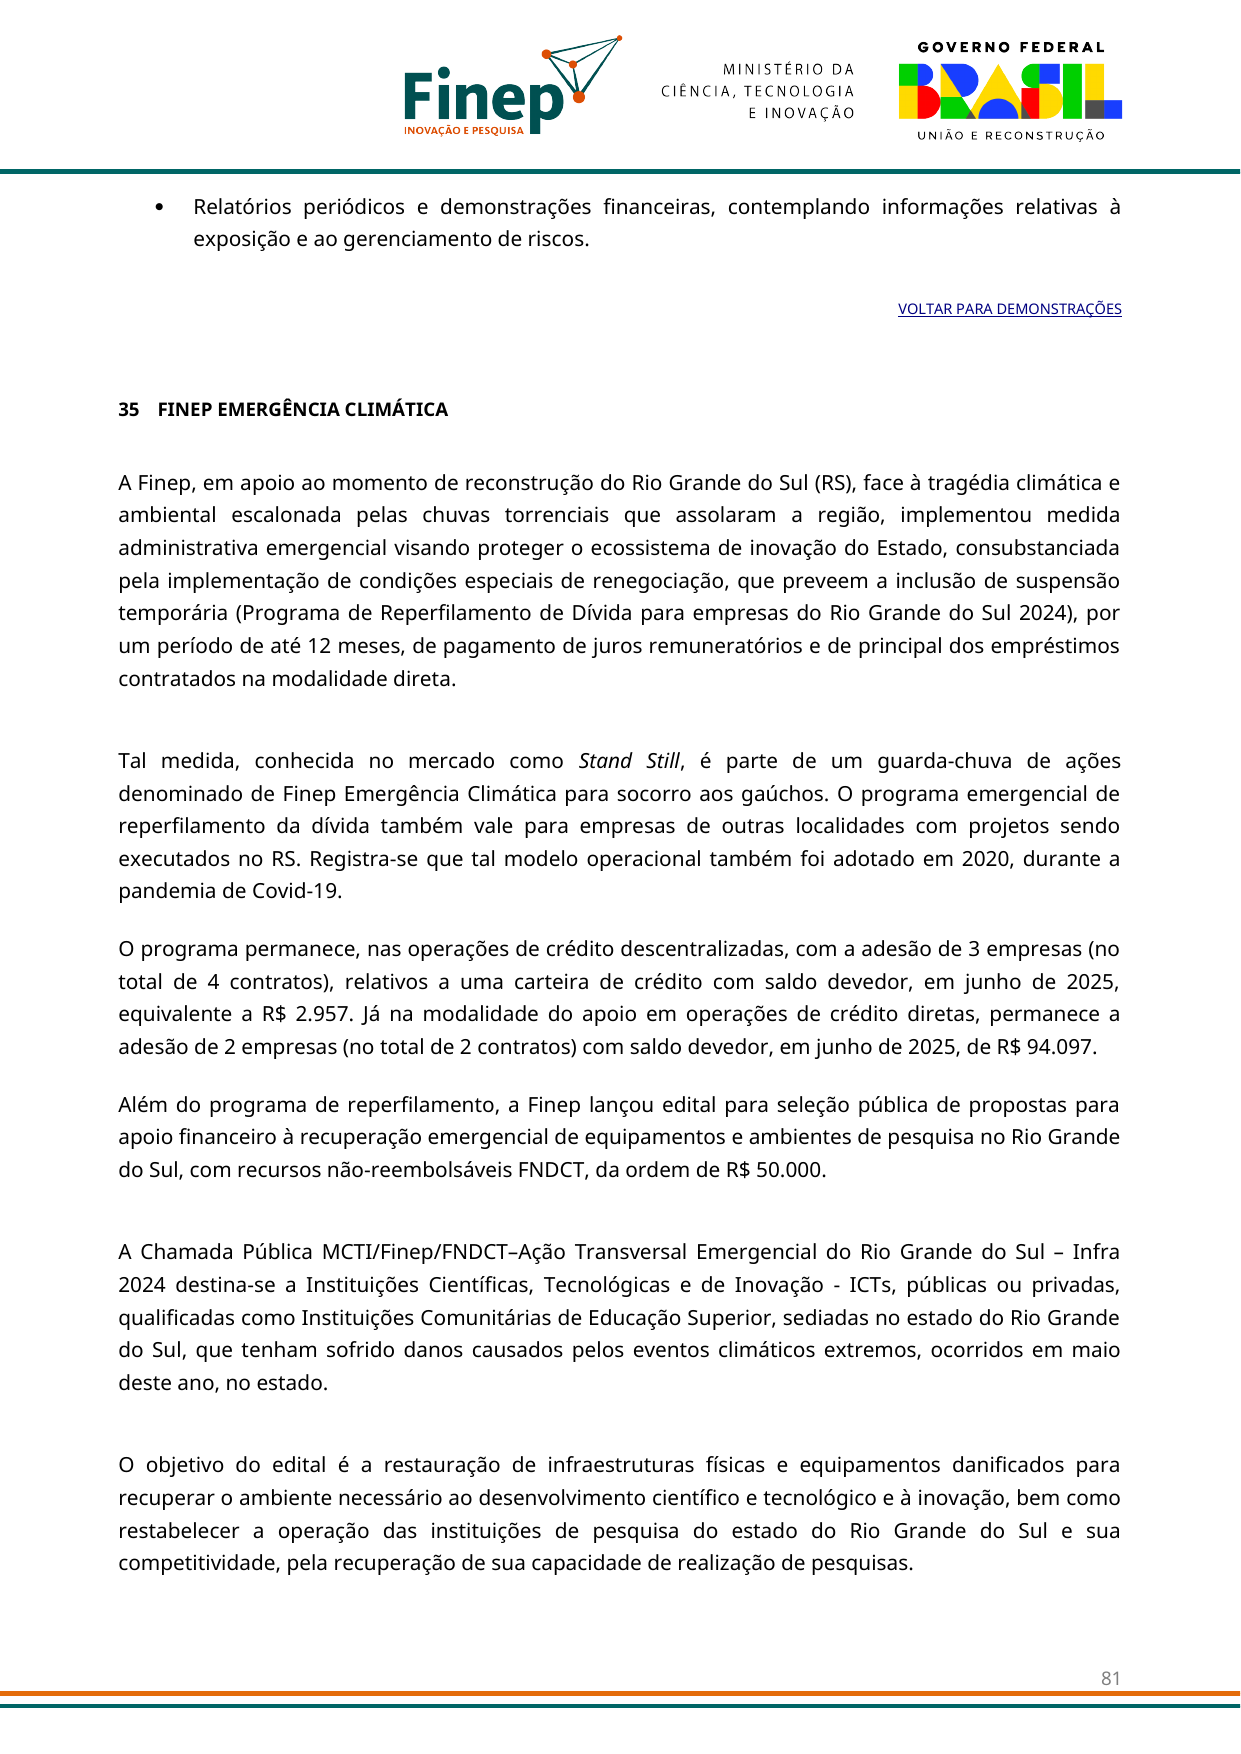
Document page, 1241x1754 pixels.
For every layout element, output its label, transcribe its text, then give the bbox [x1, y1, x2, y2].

text O programa permanece, nas operações de crédito descentralizadas, com a adesão de 3 empresas (no total de 4 contratos), relativos a uma carteira de crédito com saldo devedor, em junho de 2025, equivalente a R$ 2.957. Já na modalidade do apoio em operações de crédito diretas, permanece a adesão de 2 empresas (no total de 2 contratos) com saldo devedor, em junho de 2025, de R$ 94.097. [118, 934, 1122, 1061]
list Relatórios periódicos e demonstrações financeiras, contemplando informações relativas à exposição e ao gerenciamento de riscos. [156, 192, 1122, 253]
list Finep Emergência Climática [118, 397, 1122, 422]
text A Finep, em apoio ao momento de reconstrução do Rio Grande do Sul (RS), face à tragédia climática e ambiental escalonada pelas chuvas torrenciais que assolaram a região, implementou medida administrativa emergencial visando proteger o ecossistema de inovação do Estado, consubstanciada pela implementação de condições especiais de renegociação, que preveem a inclusão de suspensão temporária (Programa de Reperfilamento de Dívida para empresas do Rio Grande do Sul 2024), por um período de até 12 meses, de pagamento de juros remuneratórios e de principal dos empréstimos contratados na modalidade direta. [118, 468, 1122, 692]
text Voltar para demonstrações [118, 299, 1122, 319]
text A Chamada Pública MCTI/Finep/FNDCT–Ação Transversal Emergencial do Rio Grande do Sul – Infra 2024 destina-se a Instituições Científicas, Tecnológicas e de Inovação - ICTs, públicas ou privadas, qualificadas como Instituições Comunitárias de Educação Superior, sediadas no estado do Rio Grande do Sul, que tenham sofrido danos causados pelos eventos climáticos extremos, ocorridos em maio deste ano, no estado. [118, 1237, 1122, 1396]
text Além do programa de reperfilamento, a Finep lançou edital para seleção pública de propostas para apoio financeiro à recuperação emergencial de equipamentos e ambientes de pesquisa no Rio Grande do Sul, com recursos não-reembolsáveis FNDCT, da ordem de R$ 50.000. [118, 1090, 1122, 1183]
text Tal medida, conhecida no mercado como Stand Still, é parte de um guarda-chuva de ações denominado de Finep Emergência Climática para socorro aos gaúchos. O programa emergencial de reperfilamento da dívida também vale para empresas de outras localidades com projetos sendo executados no RS. Registra-se que tal modelo operacional também foi adotado em 2020, durante a pandemia de Covid-19. [118, 746, 1122, 905]
text O objetivo do edital é a restauração de infraestruturas físicas e equipamentos danificados para recuperar o ambiente necessário ao desenvolvimento científico e tecnológico e à inovação, bem como restabelecer a operação das instituições de pesquisa do estado do Rio Grande do Sul e sua competitividade, pela recuperação de sua capacidade de realização de pesquisas. [118, 1451, 1122, 1577]
